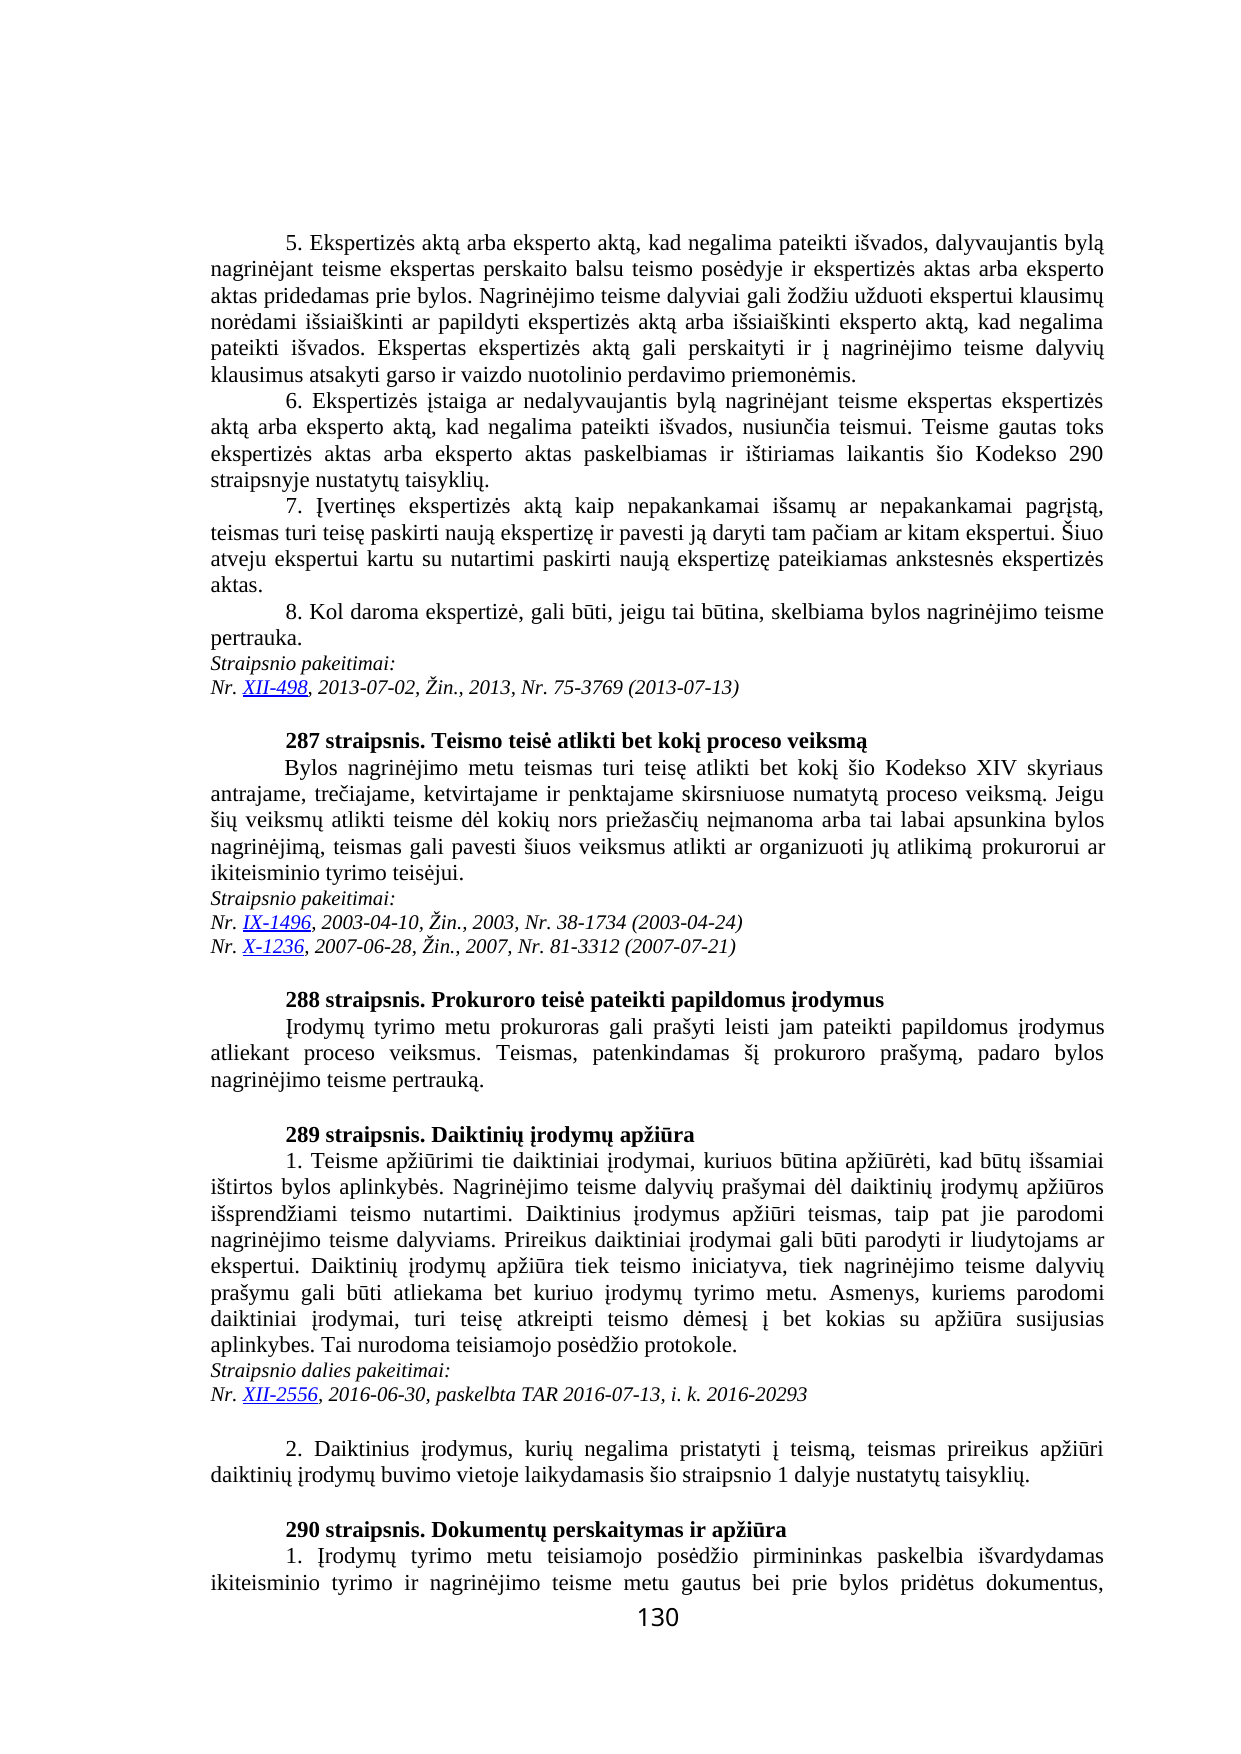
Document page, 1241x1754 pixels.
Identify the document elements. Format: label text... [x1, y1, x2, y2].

text 7. Įvertinęs ekspertizės aktą kaip nepakankamai išsamų ar nepakankamai pagrįstą, teismas turi teisę paskirti naują ekspertizę ir pavesti ją daryti tam pačiam ar kitam ekspertui. Šiuo atveju ekspertui kartu su nutartimi paskirti naują ekspertizę pateikiamas ankstesnės ekspertizės aktas. [210, 492, 1105, 598]
text 2. Daiktinius įrodymus, kurių negalima pristatyti į teismą, teismas prireikus apžiūri daiktinių įrodymų buvimo vietoje laikydamasis šio straipsnio 1 dalyje nustatytų taisyklių. [210, 1435, 1105, 1487]
text 1. Teisme apžiūrimi tie daiktiniai įrodymai, kuriuos būtina apžiūrėti, kad būtų išsamiai ištirtos bylos aplinkybės. Nagrinėjimo teisme dalyvių prašymai dėl daiktinių įrodymų apžiūros išsprendžiami teismo nutartimi. Daiktinius įrodymus apžiūri teismas, taip pat jie parodomi nagrinėjimo teisme dalyviams. Prireikus daiktiniai įrodymai gali būti parodyti ir liudytojams ar ekspertui. Daiktinių įrodymų apžiūra tiek teismo iniciatyva, tiek nagrinėjimo teisme dalyvių prašymu gali būti atliekama bet kuriuo įrodymų tyrimo metu. Asmenys, kuriems parodomi daiktiniai įrodymai, turi teisę atkreipti teismo dėmesį į bet kokias su apžiūra susijusias aplinkybes. Tai nurodoma teisiamojo posėdžio protokole. [210, 1147, 1105, 1358]
text 289 straipsnis. Daiktinių įrodymų apžiūra [210, 1121, 1105, 1147]
text Nr. XII-2556, 2016-06-30, paskelbta TAR 2016-07-13, i. k. 2016-20293 [210, 1382, 1105, 1406]
text 6. Ekspertizės įstaiga ar nedalyvaujantis bylą nagrinėjant teisme ekspertas ekspertizės aktą arba eksperto aktą, kad negalima pateikti išvados, nusiunčia teismui. Teisme gautas toks ekspertizės aktas arba eksperto aktas paskelbiamas ir ištiriamas laikantis šio Kodekso 290 straipsnyje nustatytų taisyklių. [210, 387, 1105, 492]
text 288 straipsnis. Prokuroro teisė pateikti papildomus įrodymus [210, 987, 1105, 1013]
text Nr. IX-1496, 2003-04-10, Žin., 2003, Nr. 38-1734 (2003-04-24) [210, 910, 1105, 934]
text Įrodymų tyrimo metu prokuroras gali prašyti leisti jam pateikti papildomus įrodymus atliekant proceso veiksmus. Teismas, patenkindamas šį prokuroro prašymą, padaro bylos nagrinėjimo teisme pertrauką. [210, 1013, 1105, 1092]
text 1. Įrodymų tyrimo metu teisiamojo posėdžio pirmininkas paskelbia išvardydamas ikiteisminio tyrimo ir nagrinėjimo teisme metu gautus bei prie bylos pridėtus dokumentus, [210, 1543, 1105, 1595]
text Nr. XII-498, 2013-07-02, Žin., 2013, Nr. 75-3769 (2013-07-13) [210, 675, 1105, 699]
text 5. Ekspertizės aktą arba eksperto aktą, kad negalima pateikti išvados, dalyvaujantis bylą nagrinėjant teisme ekspertas perskaito balsu teismo posėdyje ir ekspertizės aktas arba eksperto aktas pridedamas prie bylos. Nagrinėjimo teisme dalyviai gali žodžiu užduoti ekspertui klausimų norėdami išsiaiškinti ar papildyti ekspertizės aktą arba išsiaiškinti eksperto aktą, kad negalima pateikti išvados. Ekspertas ekspertizės aktą gali perskaityti ir į nagrinėjimo teisme dalyvių klausimus atsakyti garso ir vaizdo nuotolinio perdavimo priemonėmis. [210, 229, 1105, 387]
text Straipsnio pakeitimai: [210, 651, 1105, 675]
text Straipsnio dalies pakeitimai: [210, 1358, 1105, 1382]
text 8. Kol daroma ekspertizė, gali būti, jeigu tai būtina, skelbiama bylos nagrinėjimo teisme pertrauka. [210, 598, 1105, 651]
text 287 straipsnis. Teismo teisė atlikti bet kokį proceso veiksmą [210, 727, 1105, 754]
text Bylos nagrinėjimo metu teismas turi teisę atlikti bet kokį šio Kodekso XIV skyriaus antrajame, trečiajame, ketvirtajame ir penktajame skirsniuose numatytą proceso veiksmą. Jeigu šių veiksmų atlikti teisme dėl kokių nors priežasčių neįmanoma arba tai labai apsunkina bylos nagrinėjimą, teismas gali pavesti šiuos veiksmus atlikti ar organizuoti jų atlikimą prokurorui ar ikiteisminio tyrimo teisėjui. [210, 754, 1105, 886]
text Nr. X-1236, 2007-06-28, Žin., 2007, Nr. 81-3312 (2007-07-21) [210, 934, 1105, 958]
text Straipsnio pakeitimai: [210, 886, 1105, 910]
text 290 straipsnis. Dokumentų perskaitymas ir apžiūra [210, 1516, 1105, 1543]
